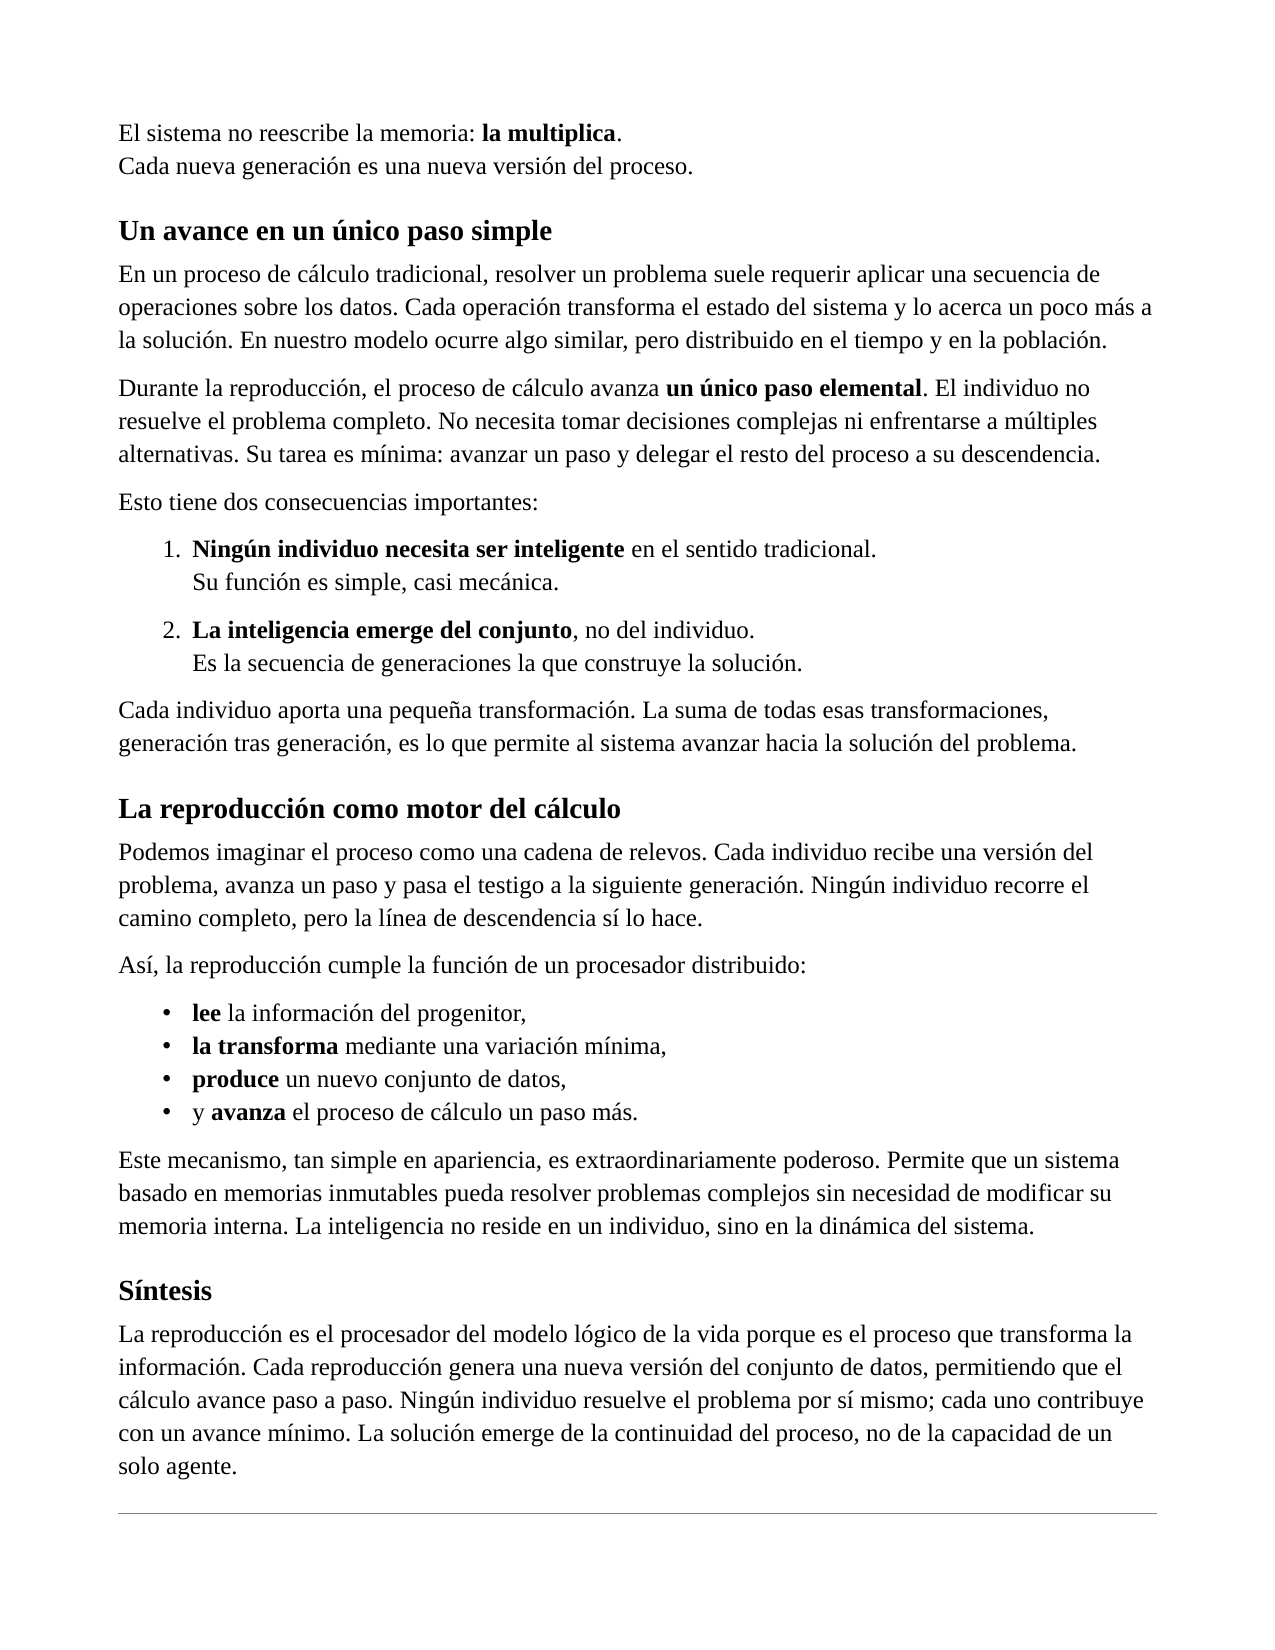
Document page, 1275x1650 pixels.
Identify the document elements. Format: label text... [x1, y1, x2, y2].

list y avanza el proceso de cálculo un paso más. [162, 1097, 1157, 1126]
list la transforma mediante una variación mínima, [162, 1031, 1157, 1060]
list produce un nuevo conjunto de datos, [162, 1064, 1157, 1093]
text Así, la reproducción cumple la función de un procesador distribuido: [118, 950, 1157, 979]
text El sistema no reescribe la memoria: la multiplica. Cada nueva generación es una nueva versión del proceso. [118, 118, 1157, 180]
text Este mecanismo, tan simple en apariencia, es extraordinariamente poderoso. Permite que un sistema basado en memorias inmutables pueda resolver problemas complejos sin necesidad de modificar su memoria interna. La inteligencia no reside en un individuo, sino en la dinámica del sistema. [118, 1145, 1157, 1239]
list Ningún individuo necesita ser inteligente en el sentido tradicional. Su función es simple, casi mecánica. [162, 534, 1157, 596]
subtitle La reproducción como motor del cálculo [118, 791, 1157, 824]
text En un proceso de cálculo tradicional, resolver un problema suele requerir aplicar una secuencia de operaciones sobre los datos. Cada operación transforma el estado del sistema y lo acerca un poco más a la solución. En nuestro modelo ocurre algo similar, pero distribuido en el tiempo y en la población. [118, 259, 1157, 354]
list lee la información del progenitor, [162, 998, 1157, 1027]
text Durante la reproducción, el proceso de cálculo avanza un único paso elemental. El individuo no resuelve el problema completo. No necesita tomar decisiones complejas ni enfrentarse a múltiples alternativas. Su tarea es mínima: avanzar un paso y delegar el resto del proceso a su descendencia. [118, 373, 1157, 468]
text Esto tiene dos consecuencias importantes: [118, 487, 1157, 515]
text Cada individuo aporta una pequeña transformación. La suma de todas esas transformaciones, generación tras generación, es lo que permite al sistema avanzar hacia la solución del problema. [118, 696, 1157, 757]
subtitle Un avance en un único paso simple [118, 213, 1157, 247]
text La reproducción es el procesador del modelo lógico de la vida porque es el proceso que transforma la información. Cada reproducción genera una nueva versión del conjunto de datos, permitiendo que el cálculo avance paso a paso. Ningún individuo resuelve el problema por sí mismo; cada uno contribuye con un avance mínimo. La solución emerge de la continuidad del proceso, no de la capacidad de un solo agente. [118, 1319, 1157, 1480]
list La inteligencia emerge del conjunto, no del individuo. Es la secuencia de generaciones la que construye la solución. [162, 615, 1157, 677]
text Podemos imaginar el proceso como una cadena de relevos. Cada individuo recibe una versión del problema, avanza un paso y pasa el testigo a la siguiente generación. Ningún individuo recorre el camino completo, pero la línea de descendencia sí lo hace. [118, 837, 1157, 932]
subtitle Síntesis [118, 1273, 1157, 1306]
